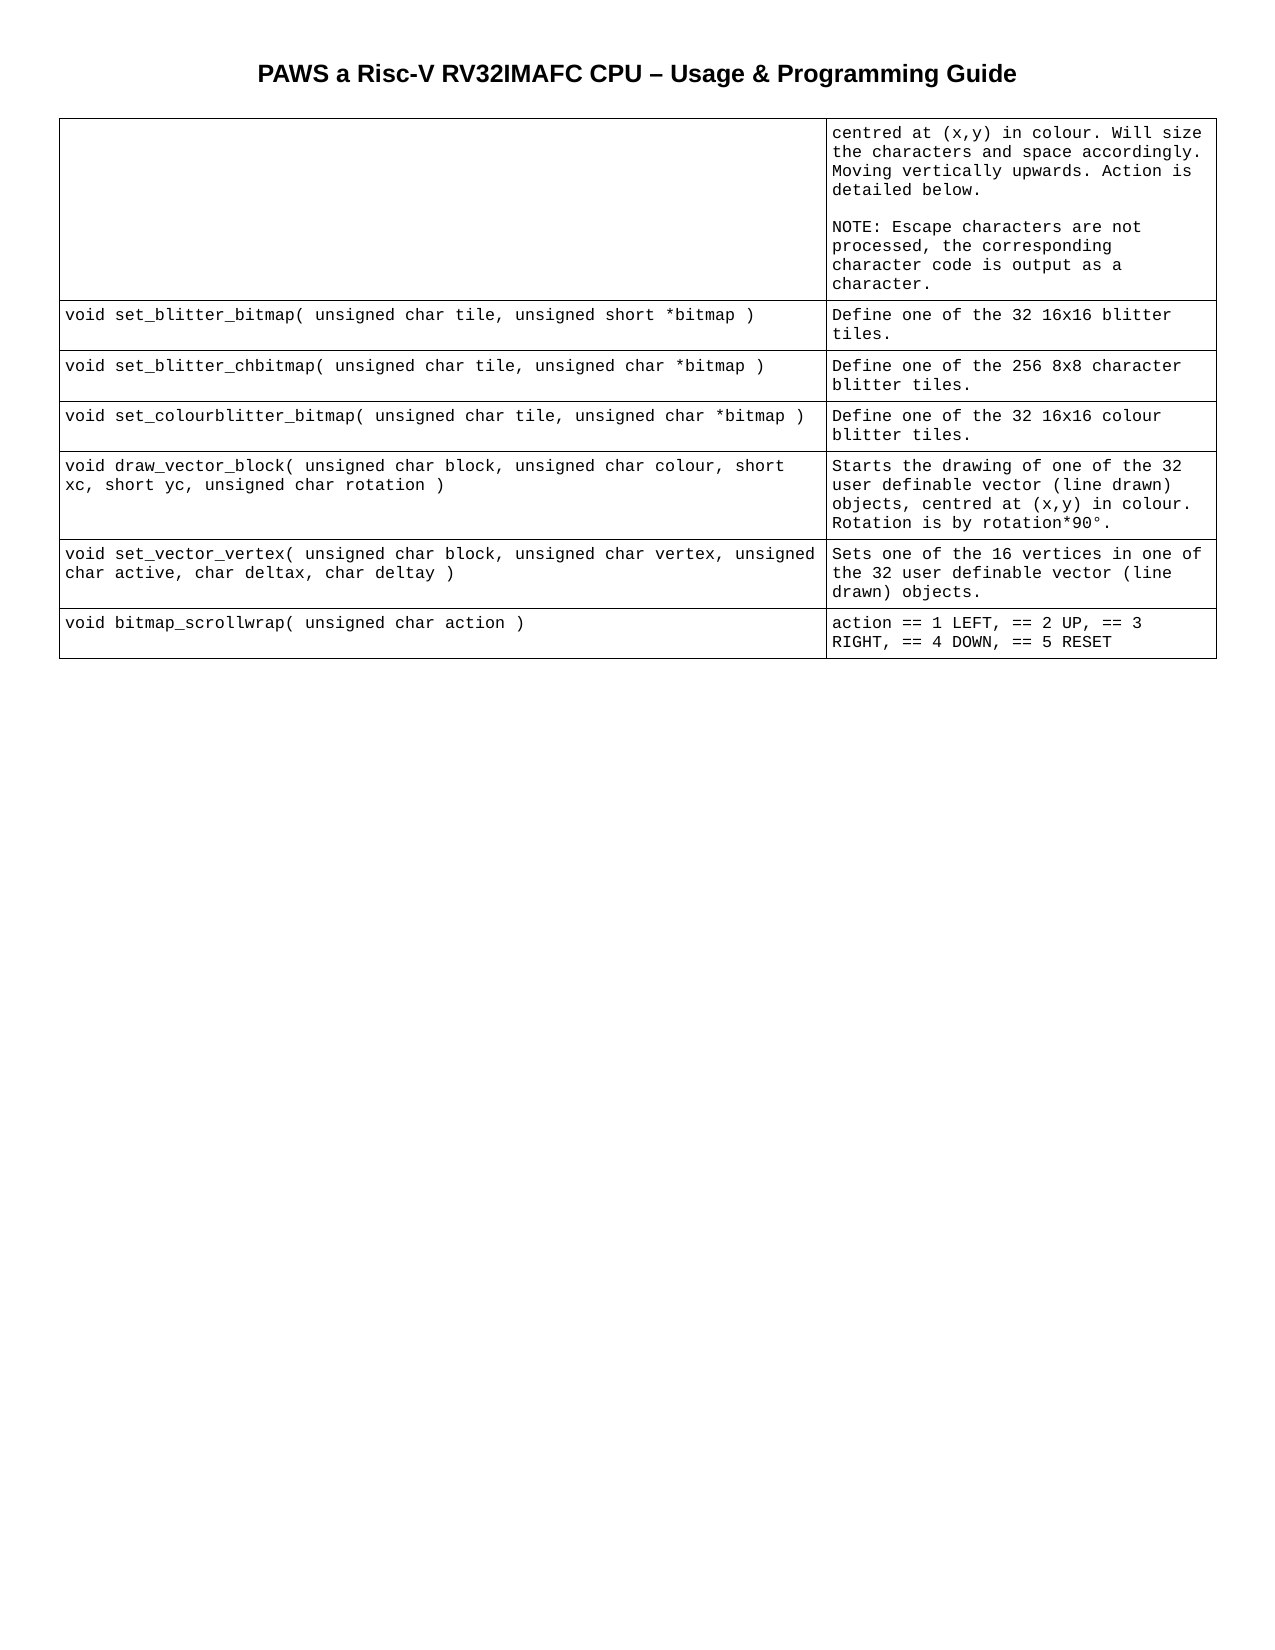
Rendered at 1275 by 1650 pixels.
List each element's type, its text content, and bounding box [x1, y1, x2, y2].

table_cell void set_blitter_bitmap( unsigned char tile, unsigned short *bitmap ) [60, 301, 826, 350]
table_cell action == 1 LEFT, == 2 UP, == 3 RIGHT, == 4 DOWN, == 5 RESET [827, 609, 1216, 658]
table_cell void set_blitter_chbitmap( unsigned char tile, unsigned char *bitmap ) [60, 351, 826, 401]
table_cell [60, 119, 826, 300]
table_cell void set_vector_vertex( unsigned char block, unsigned char vertex, unsigned char active, char deltax, char deltay ) [60, 540, 826, 608]
table_cell Define one of the 32 16x16 colour blitter tiles. [827, 402, 1216, 451]
table_cell centred at (x,y) in colour. Will size the characters and space accordingly. Moving vertically upwards. Action is detailed below. NOTE: Escape characters are not processed, the corresponding character code is output as a character. [827, 119, 1216, 300]
table_cell void set_colourblitter_bitmap( unsigned char tile, unsigned char *bitmap ) [60, 402, 826, 451]
table_cell void bitmap_scrollwrap( unsigned char action ) [60, 609, 826, 658]
table_cell Sets one of the 16 vertices in one of the 32 user definable vector (line drawn) objects. [827, 540, 1216, 608]
table_cell void draw_vector_block( unsigned char block, unsigned char colour, short xc, short yc, unsigned char rotation ) [60, 452, 826, 539]
table_cell Define one of the 32 16x16 blitter tiles. [827, 301, 1216, 350]
table_cell Define one of the 256 8x8 character blitter tiles. [827, 351, 1216, 401]
table_cell Starts the drawing of one of the 32 user definable vector (line drawn) objects, centred at (x,y) in colour. Rotation is by rotation*90°. [827, 452, 1216, 539]
